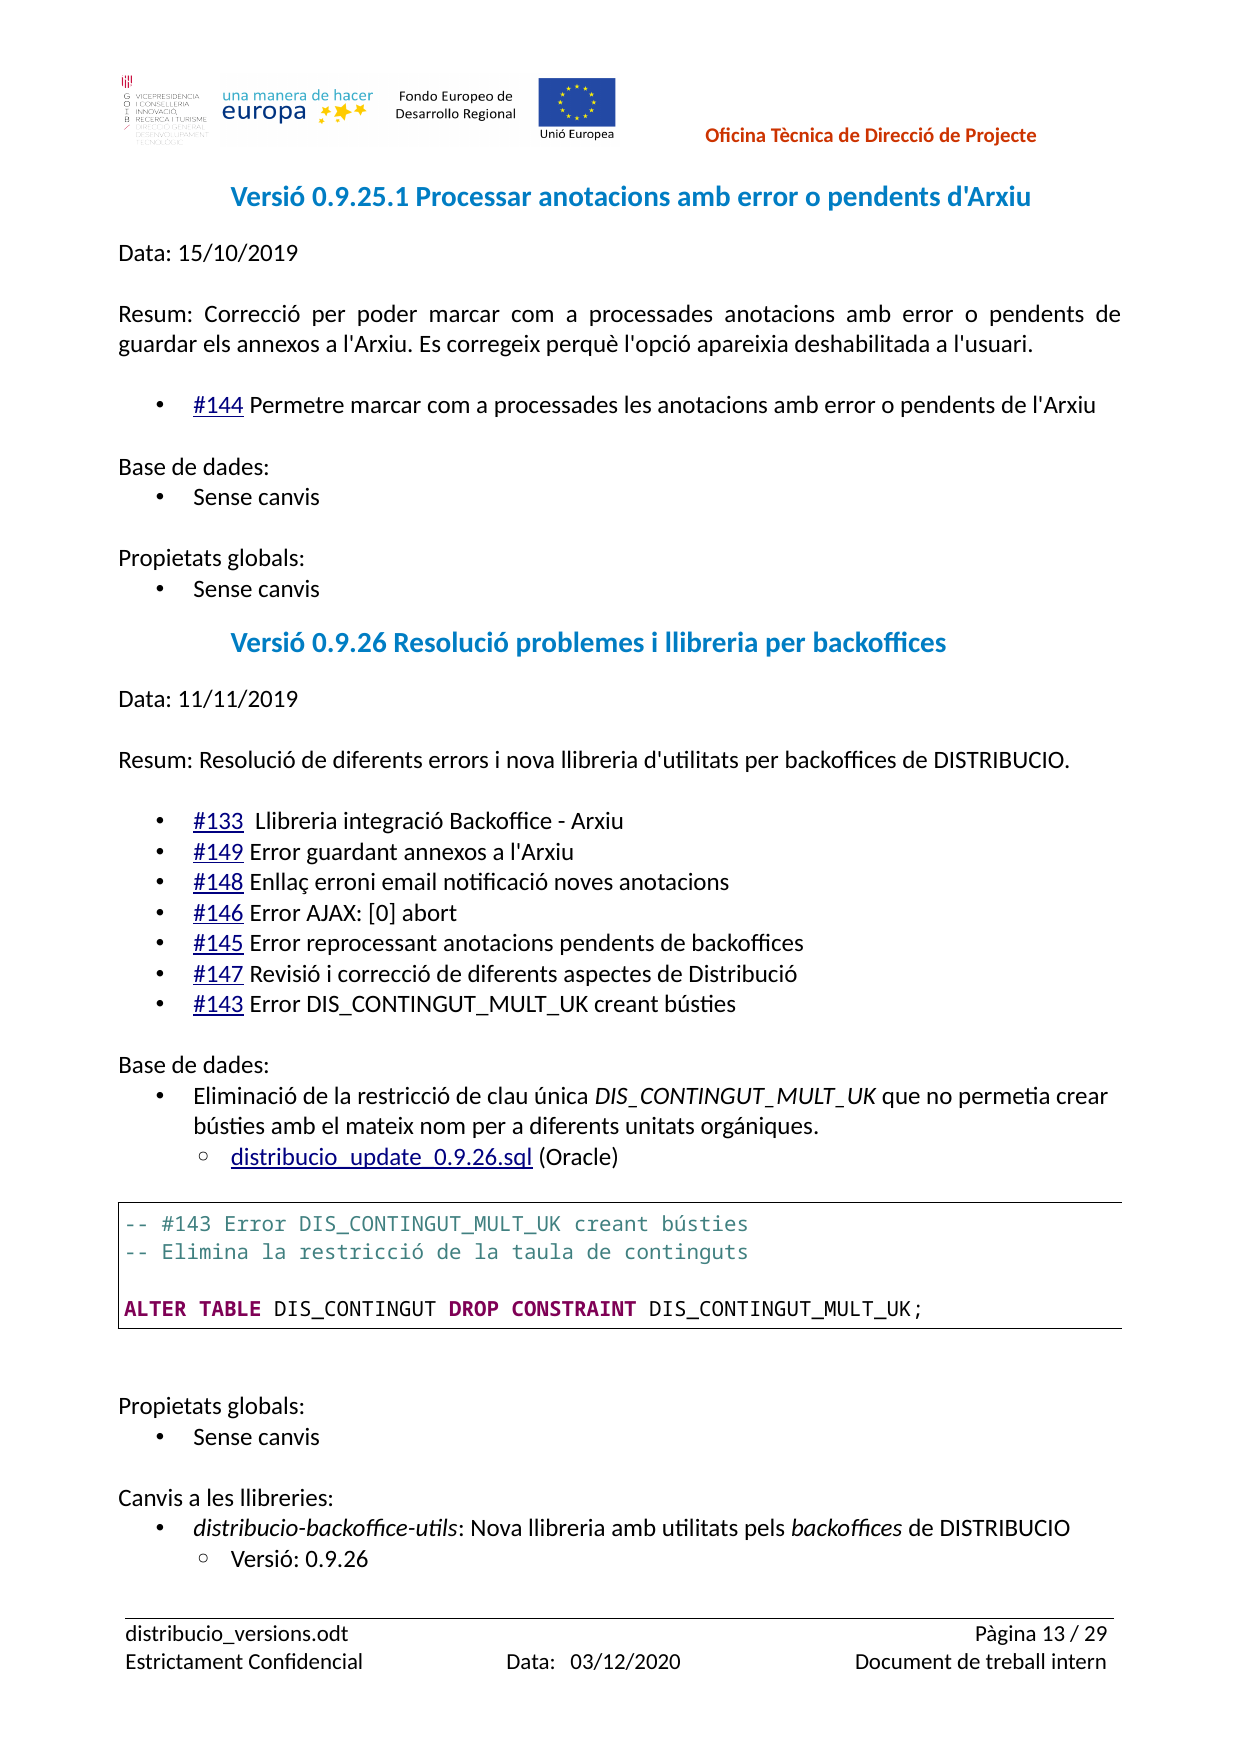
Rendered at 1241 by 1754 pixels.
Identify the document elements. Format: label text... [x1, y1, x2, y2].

list Eliminació de la restricció de clau única DIS_CONTINGUT_MULT_UK que no permetia crear bústies amb el mateix nom per a diferents unitats orgániques. [156, 1080, 1122, 1141]
text Propietats globals: [118, 1390, 1122, 1421]
subtitle Versió 0.9.25.1 Processar anotacions amb error o pendents d'Arxiu [153, 178, 1122, 213]
list #149 Error guardant annexos a l'Arxiu [156, 836, 1122, 866]
text Base de dades: [118, 451, 1122, 481]
text Resum: Resolució de diferents errors i nova llibreria d'utilitats per backoffices de DISTRIBUCIO. [118, 744, 1122, 775]
list #146 Error AJAX: [0] abort [156, 897, 1122, 927]
list #148 Enllaç erroni email notificació noves anotacions [156, 866, 1122, 897]
table_header -- #143 Error DIS_CONTINGUT_MULT_UK creant bústies -- Elimina la restricció de la taula de continguts ALTER TABLE DIS_CONTINGUT DROP CONSTRAINT DIS_CONTINGUT_MULT_UK; [119, 1203, 1122, 1328]
list Sense canvis [156, 481, 1122, 512]
text Data: 15/10/2019 [118, 237, 1122, 267]
picture [118, 73, 213, 147]
list #144 Permetre marcar com a processades les anotacions amb error o pendents de l'Arxiu [156, 389, 1122, 420]
list Versió: 0.9.26 [193, 1543, 1122, 1573]
list #133 Llibreria integració Backoffice - Arxiu [156, 805, 1122, 836]
picture [219, 73, 621, 147]
text Data: 11/11/2019 [118, 683, 1122, 714]
list distribucio_update_0.9.26.sql (Oracle) [193, 1141, 1122, 1171]
list #147 Revisió i correcció de diferents aspectes de Distribució [156, 958, 1122, 988]
text Resum: Correcció per poder marcar com a processades anotacions amb error o pendents de guardar els annexos a l'Arxiu. Es corregeix perquè l'opció apareixia deshabilitada a l'usuari. [118, 298, 1122, 359]
list Sense canvis [156, 1421, 1122, 1451]
subtitle Versió 0.9.26 Resolució problemes i llibreria per backoffices [153, 624, 1122, 659]
text Canvis a les llibreries: [118, 1482, 1122, 1512]
list Sense canvis [156, 573, 1122, 603]
text Propietats globals: [118, 542, 1122, 573]
list distribucio-backoffice-utils: Nova llibreria amb utilitats pels backoffices de DISTRIBUCIO [156, 1512, 1122, 1543]
list #145 Error reprocessant anotacions pendents de backoffices [156, 927, 1122, 958]
text Base de dades: [118, 1049, 1122, 1080]
list #143 Error DIS_CONTINGUT_MULT_UK creant bústies [156, 988, 1122, 1019]
